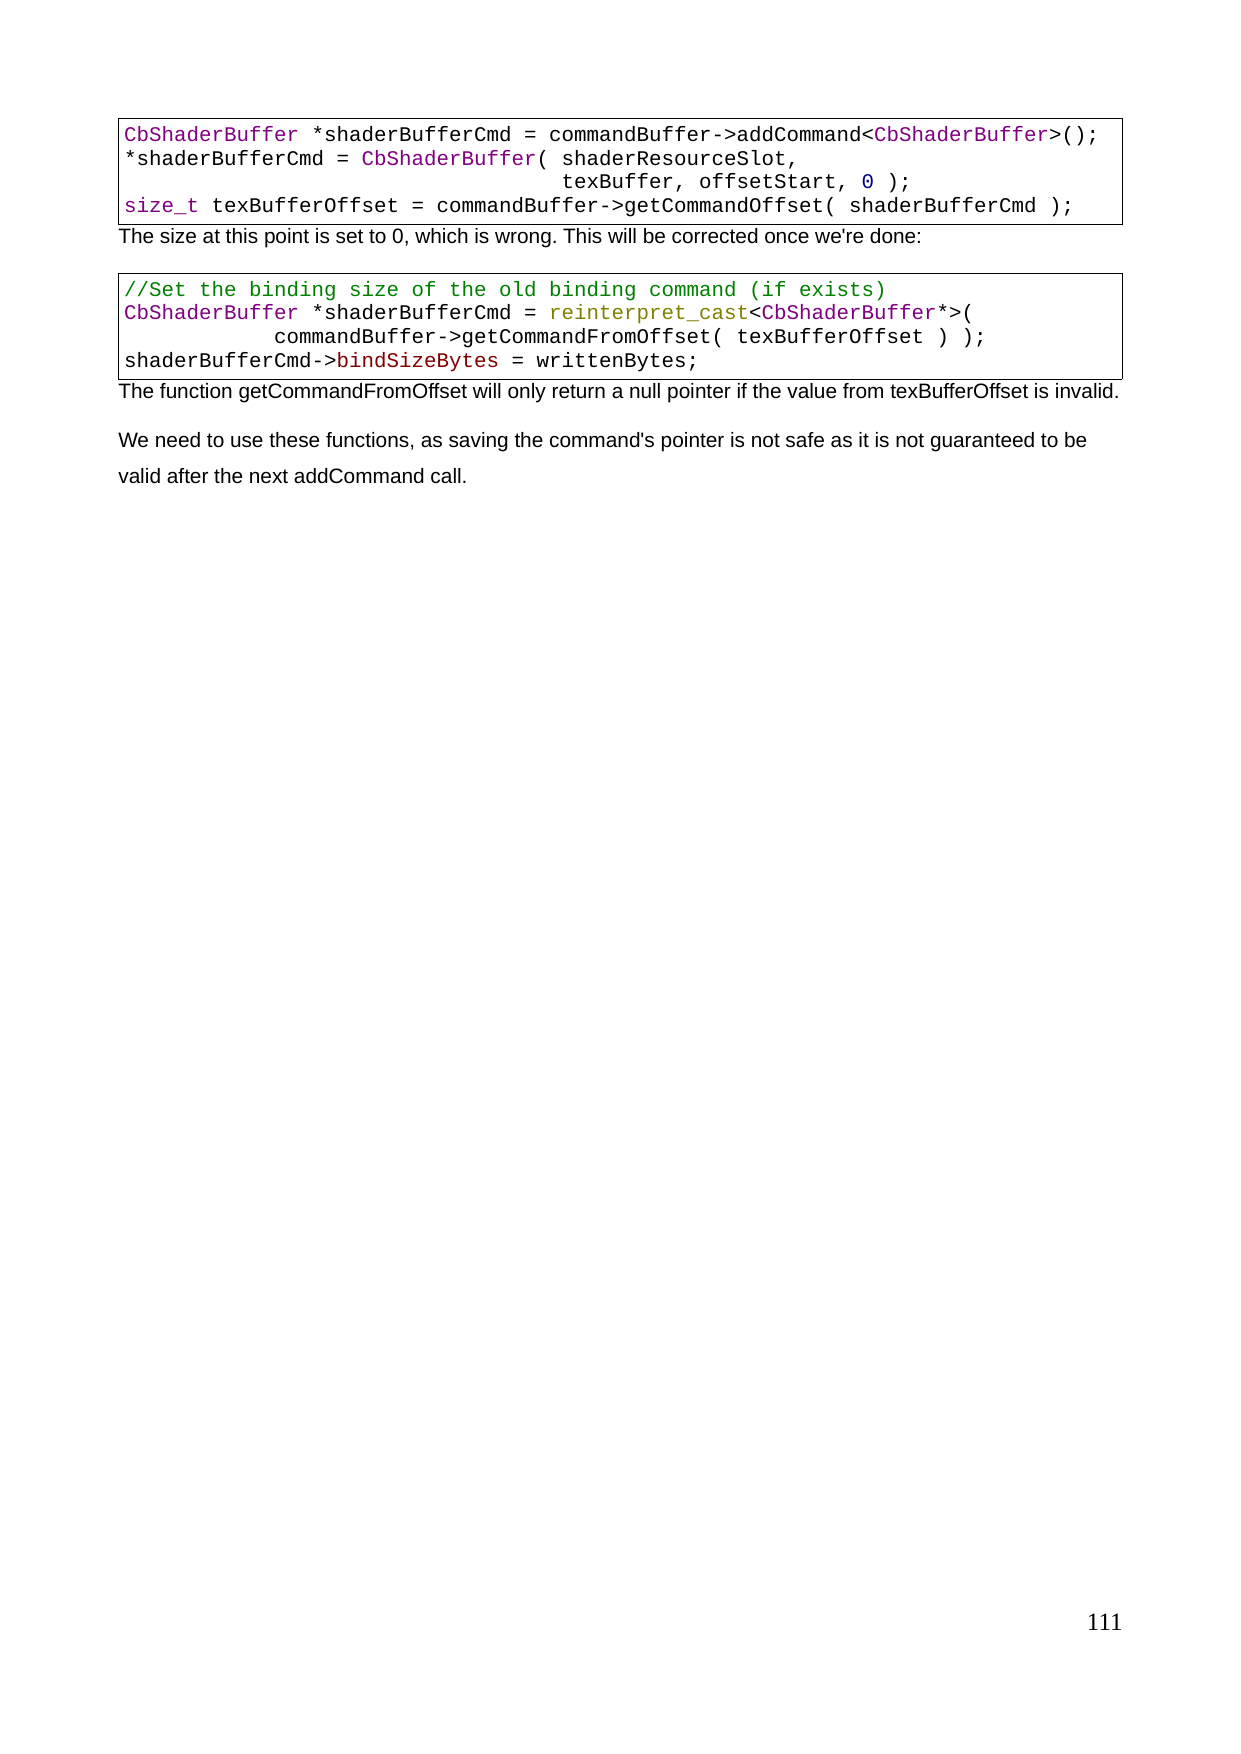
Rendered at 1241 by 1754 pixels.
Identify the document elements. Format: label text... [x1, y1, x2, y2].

table_header //Set the binding size of the old binding command (if exists) CbShaderBuffer *shaderBufferCmd = reinterpret_cast<CbShaderBuffer*>( commandBuffer->getCommandFromOffset( texBufferOffset ) ); shaderBufferCmd->bindSizeBytes = writtenBytes; [119, 274, 1122, 379]
text The size at this point is set to 0, which is wrong. This will be corrected once we're done: [118, 225, 1122, 248]
table_header CbShaderBuffer *shaderBufferCmd = commandBuffer->addCommand<CbShaderBuffer>(); *shaderBufferCmd = CbShaderBuffer( shaderResourceSlot, texBuffer, offsetStart, 0 ); size_t texBufferOffset = commandBuffer->getCommandOffset( shaderBufferCmd ); [119, 119, 1122, 224]
text The function getCommandFromOffset will only return a null pointer if the value from texBufferOffset is invalid. [118, 380, 1122, 403]
text We need to use these functions, as saving the command's pointer is not safe as it is not guaranteed to be valid after the next addCommand call. [118, 427, 1122, 487]
